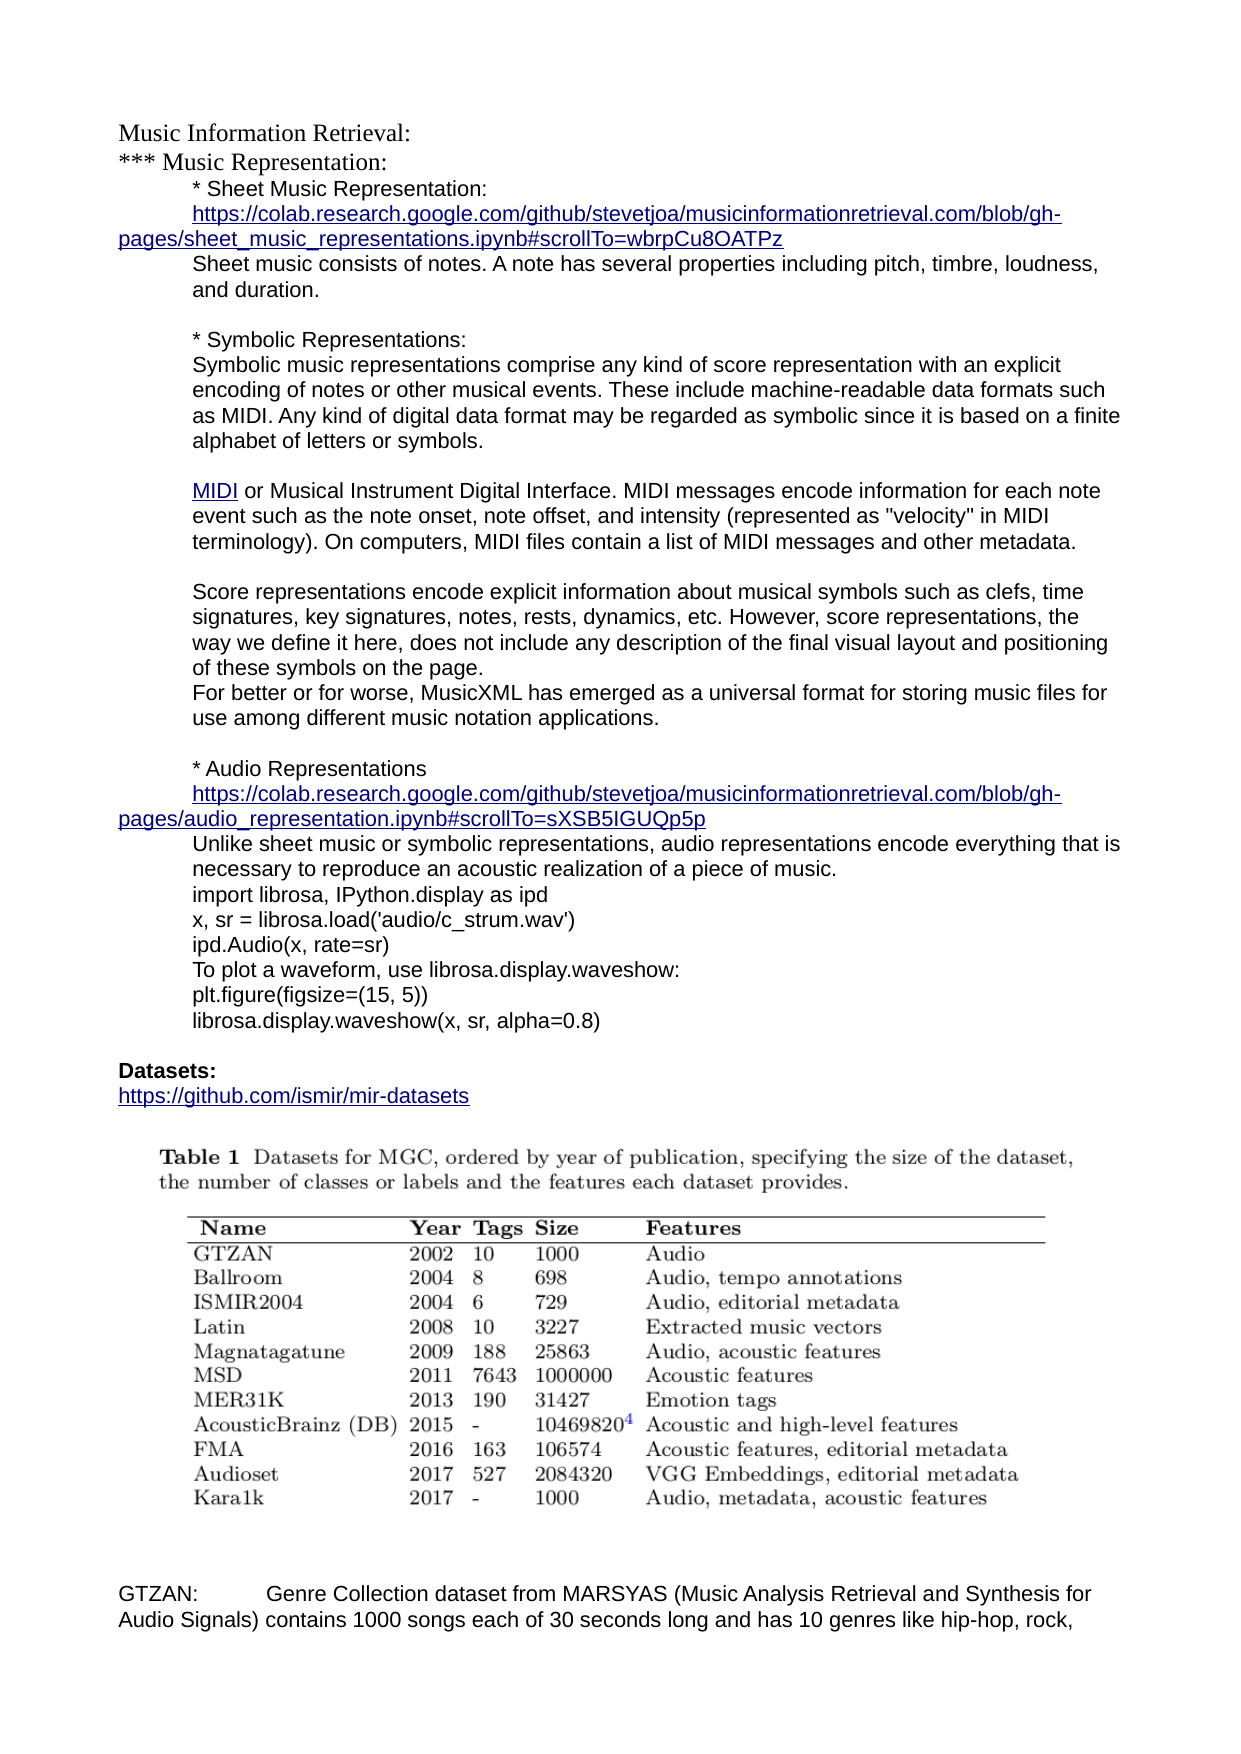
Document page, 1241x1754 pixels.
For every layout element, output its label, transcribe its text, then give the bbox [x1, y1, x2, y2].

text Unlike sheet music or symbolic representations, audio representations encode everything that is necessary to reproduce an acoustic realization of a piece of music. [118, 831, 1122, 881]
text plt.figure(figsize=(15, 5)) [118, 982, 1122, 1007]
text * Symbolic Representations: [118, 327, 1122, 352]
text https://github.com/ismir/mir-datasets [118, 1083, 1122, 1108]
text https://colab.research.google.com/github/stevetjoa/musicinformationretrieval.com/blob/gh-pages/audio_representation.ipynb#scrollTo=sXSB5IGUQp5p [118, 781, 1122, 831]
picture [129, 1122, 1089, 1531]
text GTZAN: Genre Collection dataset from MARSYAS (Music Analysis Retrieval and Synthesis for Audio Signals) contains 1000 songs each of 30 seconds long and has 10 genres like hip-hop, rock, [118, 1581, 1122, 1632]
text Score representations encode explicit information about musical symbols such as clefs, time signatures, key signatures, notes, rests, dynamics, etc. However, score representations, the way we define it here, does not include any description of the final visual layout and positioning of these symbols on the page. [118, 579, 1122, 680]
text Datasets: [118, 1058, 1122, 1083]
text To plot a waveform, use librosa.display.waveshow: [118, 957, 1122, 982]
text import librosa, IPython.display as ipd [118, 881, 1122, 907]
text *** Music Representation: [118, 147, 1122, 176]
text Sheet music consists of notes. A note has several properties including pitch, timbre, loudness, and duration. [118, 251, 1122, 302]
text * Audio Representations [118, 755, 1122, 781]
text ipd.Audio(x, rate=sr) [118, 932, 1122, 957]
text MIDI or Musical Instrument Digital Interface. MIDI messages encode information for each note event such as the note onset, note offset, and intensity (represented as "velocity" in MIDI terminology). On computers, MIDI files contain a list of MIDI messages and other metadata. [118, 478, 1122, 554]
text For better or for worse, MusicXML has emerged as a universal format for storing music files for use among different music notation applications. [118, 680, 1122, 730]
text librosa.display.waveshow(x, sr, alpha=0.8) [118, 1007, 1122, 1033]
text Music Information Retrieval: [118, 118, 1122, 147]
text Symbolic music representations comprise any kind of score representation with an explicit encoding of notes or other musical events. These include machine-readable data formats such as MIDI. Any kind of digital data format may be regarded as symbolic since it is based on a finite alphabet of letters or symbols. [118, 352, 1122, 453]
text https://colab.research.google.com/github/stevetjoa/musicinformationretrieval.com/blob/gh-pages/sheet_music_representations.ipynb#scrollTo=wbrpCu8OATPz [118, 201, 1122, 251]
text * Sheet Music Representation: [118, 176, 1122, 201]
text x, sr = librosa.load('audio/c_strum.wav') [118, 907, 1122, 932]
